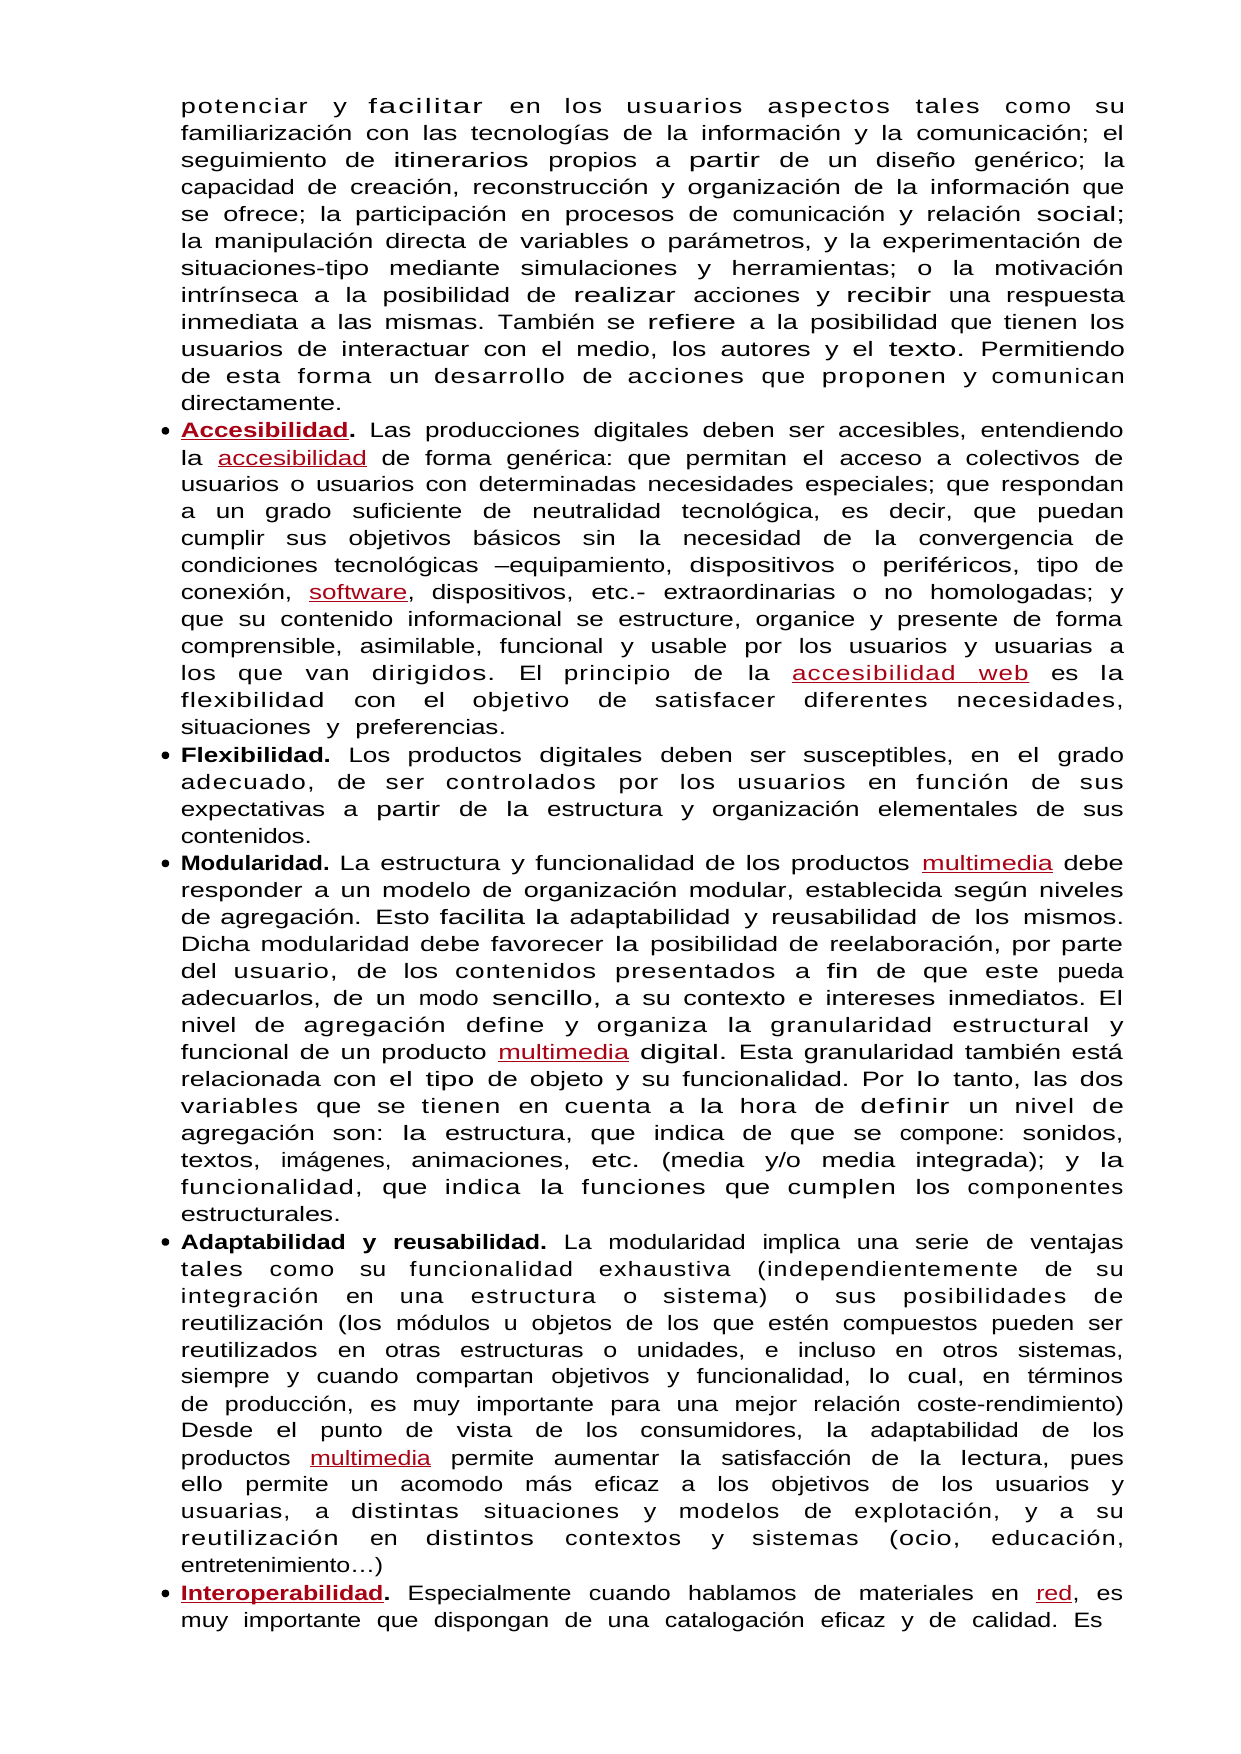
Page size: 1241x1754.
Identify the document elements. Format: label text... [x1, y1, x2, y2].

text Accesibilidad. Las producciones digitales deben ser accesibles, entendiendo la accesibilidad de forma genérica: que permitan el acceso a colectivos de usuarios o usuarios con determinadas necesidades especiales; que respondan a un grado suficiente de neutralidad tecnológica, es decir, que puedan cumplir sus objetivos básicos sin la necesidad de la convergencia de condiciones tecnológicas –equipamiento, dispositivos o periféricos, tipo de conexión, software, dispositivos, etc.- extraordinarias o no homologadas; y que su contenido informacional se estructure, organice y presente de forma comprensible, asimilable, funcional y usable por los usuarios y usuarias a los que van dirigidos. El principio de la accesibilidad web es la flexibilidad con el objetivo de satisfacer diferentes necesidades, situaciones y preferencias. [181, 418, 1124, 739]
text potenciar y facilitar en los usuarios aspectos tales como su familiarización con las tecnologías de la información y la comunicación; el seguimiento de itinerarios propios a partir de un diseño genérico; la capacidad de creación, reconstrucción y organización de la información que se ofrece; la participación en procesos de comunicación y relación social; la manipulación directa de variables o parámetros, y la experimentación de situaciones-tipo mediante simulaciones y herramientas; o la motivación intrínseca a la posibilidad de realizar acciones y recibir una respuesta inmediata a las mismas. También se refiere a la posibilidad que tienen los usuarios de interactuar con el medio, los autores y el texto. Permitiendo de esta forma un desarrollo de acciones que proponen y comunican directamente. [181, 94, 1125, 414]
text Adaptabilidad y reusabilidad. La modularidad implica una serie de ventajas tales como su funcionalidad exhaustiva (independientemente de su integración en una estructura o sistema) o sus posibilidades de reutilización (los módulos u objetos de los que estén compuestos pueden ser reutilizados en otras estructuras o unidades, e incluso en otros sistemas, siempre y cuando compartan objetivos y funcionalidad, lo cual, en términos de producción, es muy importante para una mejor relación coste-rendimiento) Desde el punto de vista de los consumidores, la adaptabilidad de los productos multimedia permite aumentar la satisfacción de la lectura, pues ello permite un acomodo más eficaz a los objetivos de los usuarios y usuarias, a distintas situaciones y modelos de explotación, y a su reutilización en distintos contextos y sistemas (ocio, educación, entretenimiento…) [181, 1229, 1124, 1577]
text Interoperabilidad. Especialmente cuando hablamos de materiales en red, es muy importante que dispongan de una catalogación eficaz y de calidad. Es [181, 1581, 1123, 1632]
text Flexibilidad. Los productos digitales deben ser susceptibles, en el grado adecuado, de ser controlados por los usuarios en función de sus expectativas a partir de la estructura y organización elementales de sus contenidos. [181, 743, 1124, 848]
text Modularidad. La estructura y funcionalidad de los productos multimedia debe responder a un modelo de organización modular, establecida según niveles de agregación. Esto facilita la adaptabilidad y reusabilidad de los mismos. Dicha modularidad debe favorecer la posibilidad de reelaboración, por parte del usuario, de los contenidos presentados a fin de que este pueda adecuarlos, de un modo sencillo, a su contexto e intereses inmediatos. El nivel de agregación define y organiza la granularidad estructural y funcional de un producto multimedia digital. Esta granularidad también está relacionada con el tipo de objeto y su funcionalidad. Por lo tanto, las dos variables que se tienen en cuenta a la hora de definir un nivel de agregación son: la estructura, que indica de que se compone: sonidos, textos, imágenes, animaciones, etc. (media y/o media integrada); y la funcionalidad, que indica la funciones que cumplen los componentes estructurales. [181, 851, 1124, 1226]
